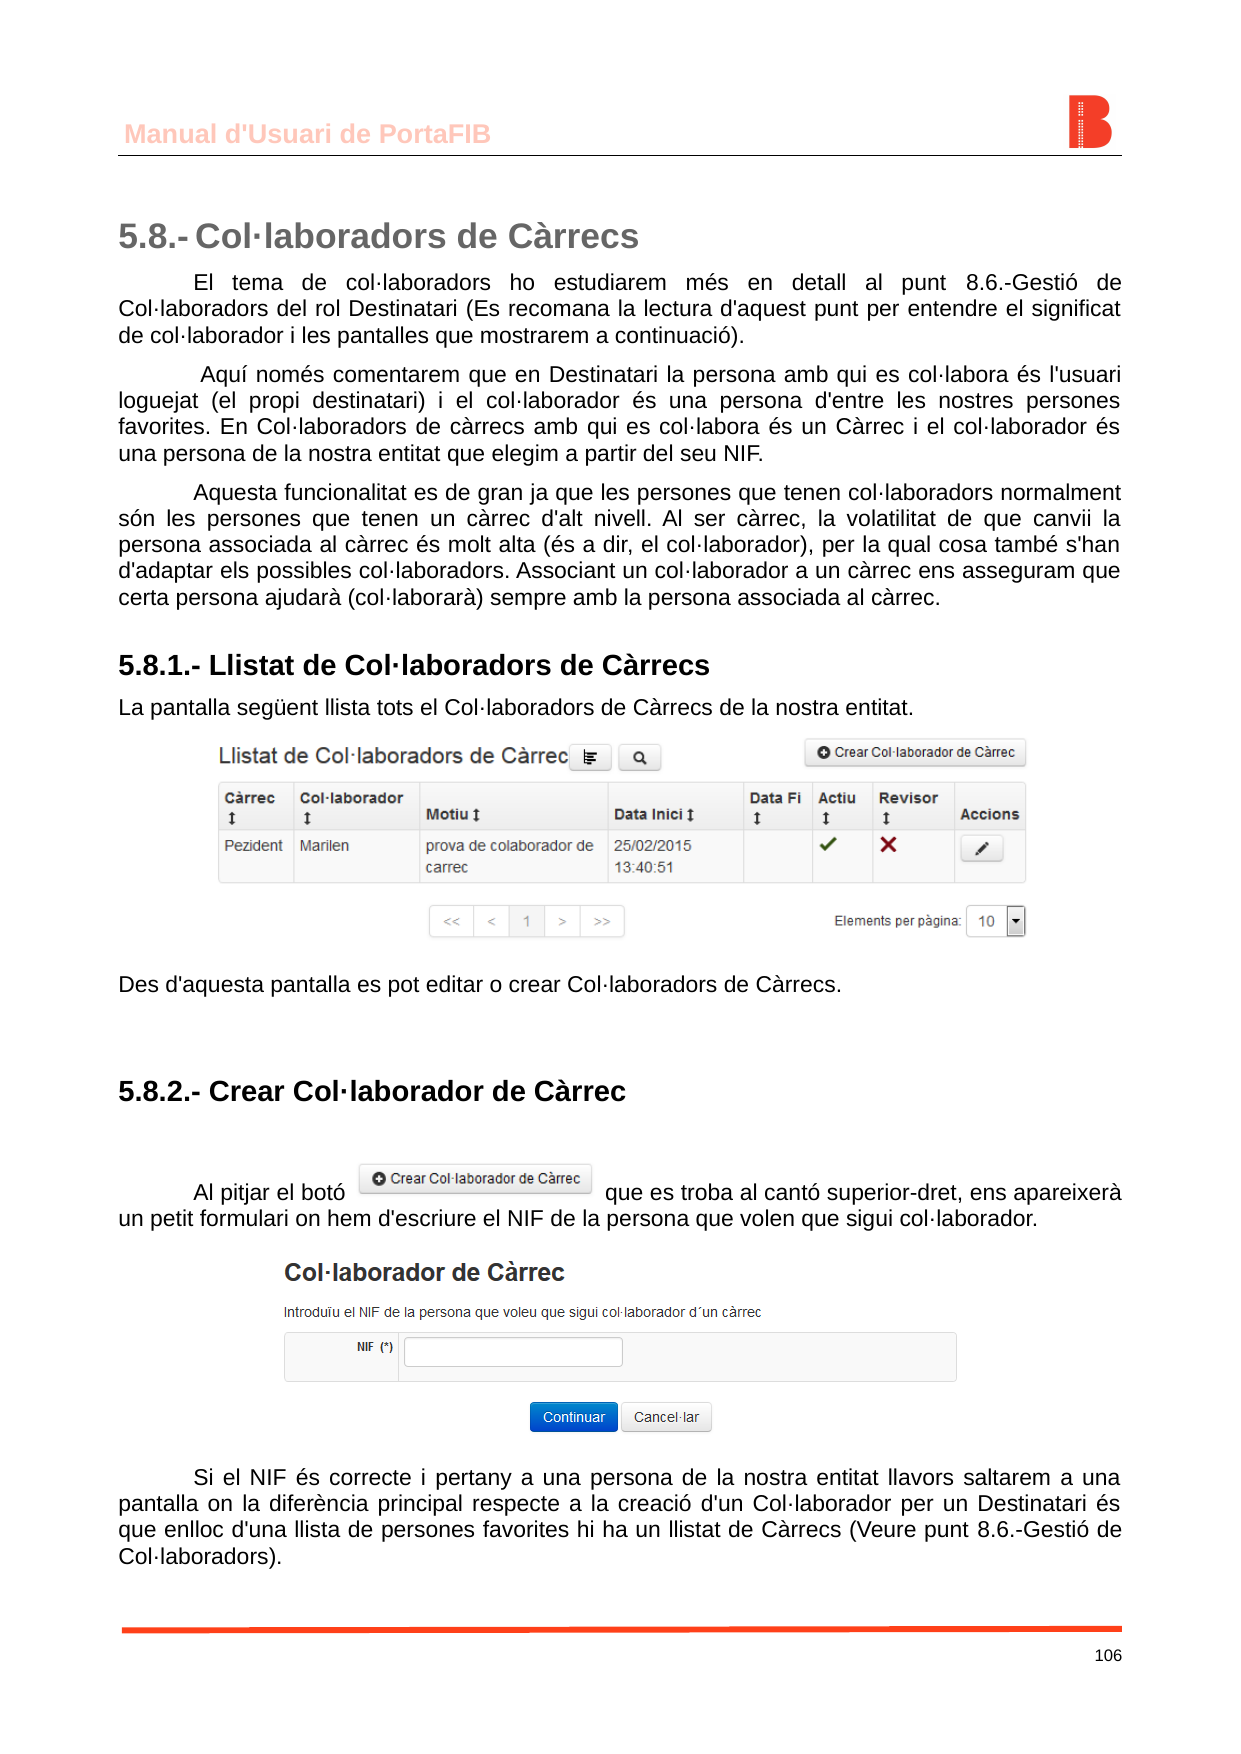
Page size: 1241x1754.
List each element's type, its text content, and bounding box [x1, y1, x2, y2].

subtitle Col·laboradors de Càrrecs [118, 216, 1122, 256]
picture [203, 732, 1037, 959]
text Aquí només comentarem que en Destinatari la persona amb qui es col·labora és l'usuari loguejat (el propi destinatari) i el col·laborador és una persona d'entre les nostres persones favorites. En Col·laboradors de càrrecs amb qui es col·labora és un Càrrec i el col·laborador és una persona de la nostra entitat que elegim a partir del seu NIF. [118, 361, 1122, 466]
text Al pitjar el botó que es troba al cantó superior-dret, ens apareixerà un petit formulari on hem d'escriure el NIF de la persona que volen que sigui col·laborador. [118, 1158, 1122, 1232]
picture [274, 1244, 966, 1451]
text El tema de col·laboradors ho estudiarem més en detall al punt 8.6Gestió de Col·laboradors del rol Destinatari (Es recomana la lectura d'aquest punt per entendre el significat de col·laborador i les pantalles que mostrarem a continuació). [118, 269, 1122, 348]
text Aquesta funcionalitat es de gran ja que les persones que tenen col·laboradors normalment són les persones que tenen un càrrec d'alt nivell. Al ser càrrec, la volatilitat de que canvii la persona associada al càrrec és molt alta (és a dir, el col·laborador), per la qual cosa també s'han d'adaptar els possibles col·laboradors. Associant un col·laborador a un càrrec ens asseguram que certa persona ajudarà (col·laborarà) sempre amb la persona associada al càrrec. [118, 478, 1122, 610]
text Des d'aquesta pantalla es pot editar o crear Col·laboradors de Càrrecs. [118, 971, 1122, 997]
text La pantalla següent llista tots el Col·laboradors de Càrrecs de la nostra entitat. [118, 694, 1122, 720]
subtitle Llistat de Col·laboradors de Càrrecs [118, 648, 1122, 681]
subtitle Crear Col·laborador de Càrrec [118, 1074, 1122, 1107]
text Si el NIF és correcte i pertany a una persona de la nostra entitat llavors saltarem a una pantalla on la diferència principal respecte a la creació d'un Col·laborador per un Destinatari és que enlloc d'una llista de persones favorites hi ha un llistat de Càrrecs (Veure punt 8.6Gestió de Col·laboradors). [118, 1463, 1122, 1569]
picture [1063, 94, 1117, 150]
picture [352, 1158, 599, 1201]
